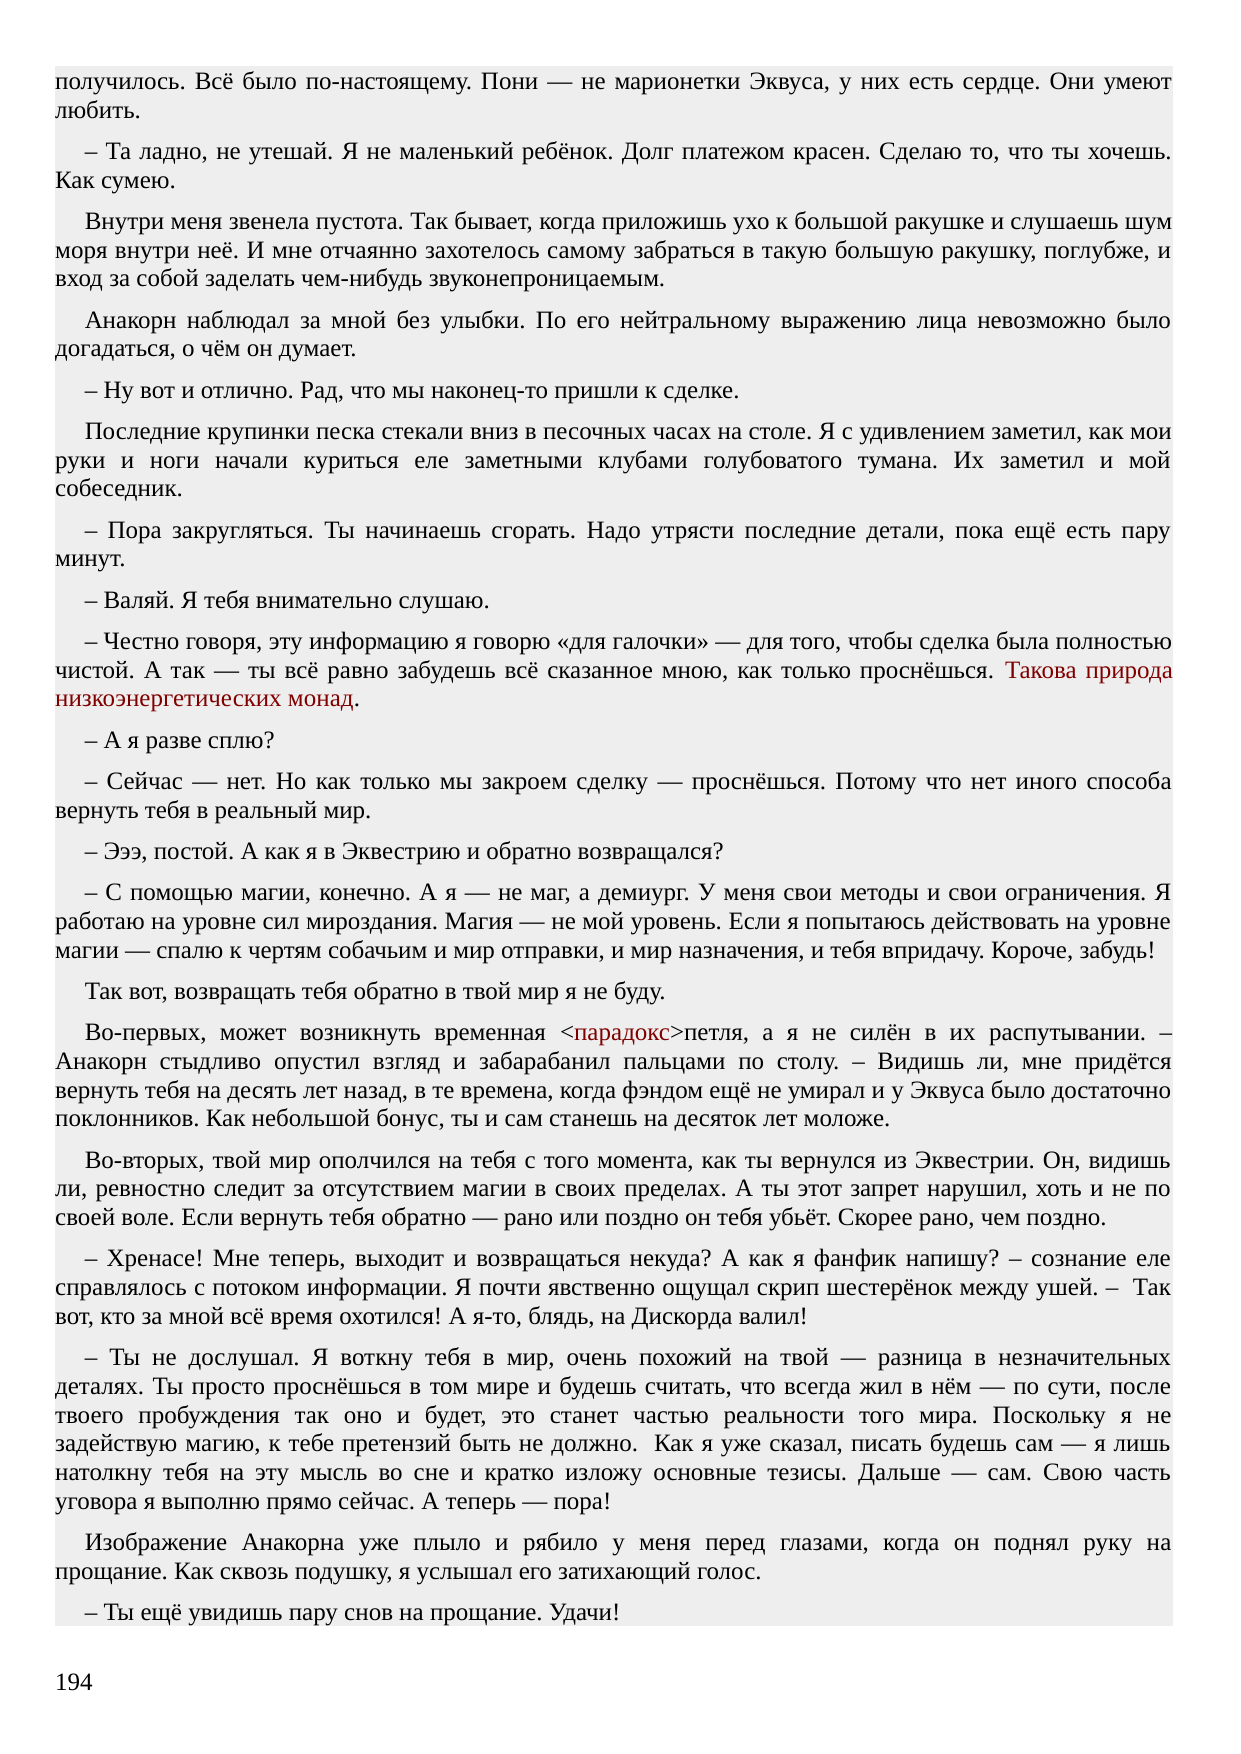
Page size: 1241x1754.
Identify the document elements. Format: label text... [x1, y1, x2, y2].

text Во-первых, может возникнуть временная <парадокс>петля, а я не силён в их распутывании. – Анакорн стыдливо опустил взгляд и забарабанил пальцами по столу. – Видишь ли, мне придётся вернуть тебя на десять лет назад, в те времена, когда фэндом ещё не умирал и у Эквуса было достаточно поклонников. Как небольшой бонус, ты и сам станешь на десяток лет моложе. [55, 1017, 1173, 1132]
text – С помощью магии, конечно. А я — не маг, а демиург. У меня свои методы и свои ограничения. Я работаю на уровне сил мироздания. Магия — не мой уровень. Если я попытаюсь действовать на уровне магии — спалю к чертям собачьим и мир отправки, и мир назначения, и тебя впридачу. Короче, забудь! [55, 877, 1173, 963]
text Во-вторых, твой мир ополчился на тебя с того момента, как ты вернулся из Эквестрии. Он, видишь ли, ревностно следит за отсутствием магии в своих пределах. А ты этот запрет нарушил, хоть и не по своей воле. Если вернуть тебя обратно — рано или поздно он тебя убьёт. Скорее рано, чем поздно. [55, 1145, 1173, 1231]
text Изображение Анакорна уже плыло и рябило у меня перед глазами, когда он поднял руку на прощание. Как сквозь подушку, я услышал его затихающий голос. [55, 1527, 1173, 1585]
text – Честно говоря, эту информацию я говорю «для галочки» — для того, чтобы сделка была полностью чистой. А так — ты всё равно забудешь всё сказанное мною, как только проснёшься. Такова природа низкоэнергетических монад. [55, 626, 1173, 712]
text – Ты не дослушал. Я воткну тебя в мир, очень похожий на твой — разница в незначительных деталях. Ты просто проснёшься в том мире и будешь считать, что всегда жил в нём — по сути, после твоего пробуждения так оно и будет, это станет частью реальности того мира. Поскольку я не задействую магию, к тебе претензий быть не должно. Как я уже сказал, писать будешь сам — я лишь натолкну тебя на эту мысль во сне и кратко изложу основные тезисы. Дальше — сам. Свою часть уговора я выполню прямо сейчас. А теперь — пора! [55, 1342, 1173, 1515]
text Так вот, возвращать тебя обратно в твой мир я не буду. [55, 976, 1173, 1005]
text – Валяй. Я тебя внимательно слушаю. [55, 585, 1173, 613]
text Внутри меня звенела пустота. Так бывает, когда приложишь ухо к большой ракушке и слушаешь шум моря внутри неё. И мне отчаянно захотелось самому забраться в такую большую ракушку, поглубже, и вход за собой заделать чем-нибудь звуконепроницаемым. [55, 206, 1173, 292]
text получилось. Всё было по-настоящему. Пони — не марионетки Эквуса, у них есть сердце. Они умеют любить. [55, 66, 1173, 123]
text – Пора закругляться. Ты начинаешь сгорать. Надо утрясти последние детали, пока ещё есть пару минут. [55, 515, 1173, 572]
text Последние крупинки песка стекали вниз в песочных часах на столе. Я с удивлением заметил, как мои руки и ноги начали куриться еле заметными клубами голубоватого тумана. Их заметил и мой собеседник. [55, 416, 1173, 502]
text – Ну вот и отлично. Рад, что мы наконец-то пришли к сделке. [55, 375, 1173, 403]
text – Та ладно, не утешай. Я не маленький ребёнок. Долг платежом красен. Сделаю то, что ты хочешь. Как сумею. [55, 136, 1173, 193]
text – Хренасе! Мне теперь, выходит и возвращаться некуда? А как я фанфик напишу? – сознание еле справлялось с потоком информации. Я почти явственно ощущал скрип шестерёнок между ушей. – Так вот, кто за мной всё время охотился! А я-то, блядь, на Дискорда валил! [55, 1243, 1173, 1330]
text – Сейчас — нет. Но как только мы закроем сделку — проснёшься. Потому что нет иного способа вернуть тебя в реальный мир. [55, 766, 1173, 823]
text – Ты ещё увидишь пару снов на прощание. Удачи! [55, 1597, 1173, 1626]
text Анакорн наблюдал за мной без улыбки. По его нейтральному выражению лица невозможно было догадаться, о чём он думает. [55, 305, 1173, 362]
text – А я разве сплю? [55, 725, 1173, 753]
text – Эээ, постой. А как я в Эквестрию и обратно возвращался? [55, 836, 1173, 865]
